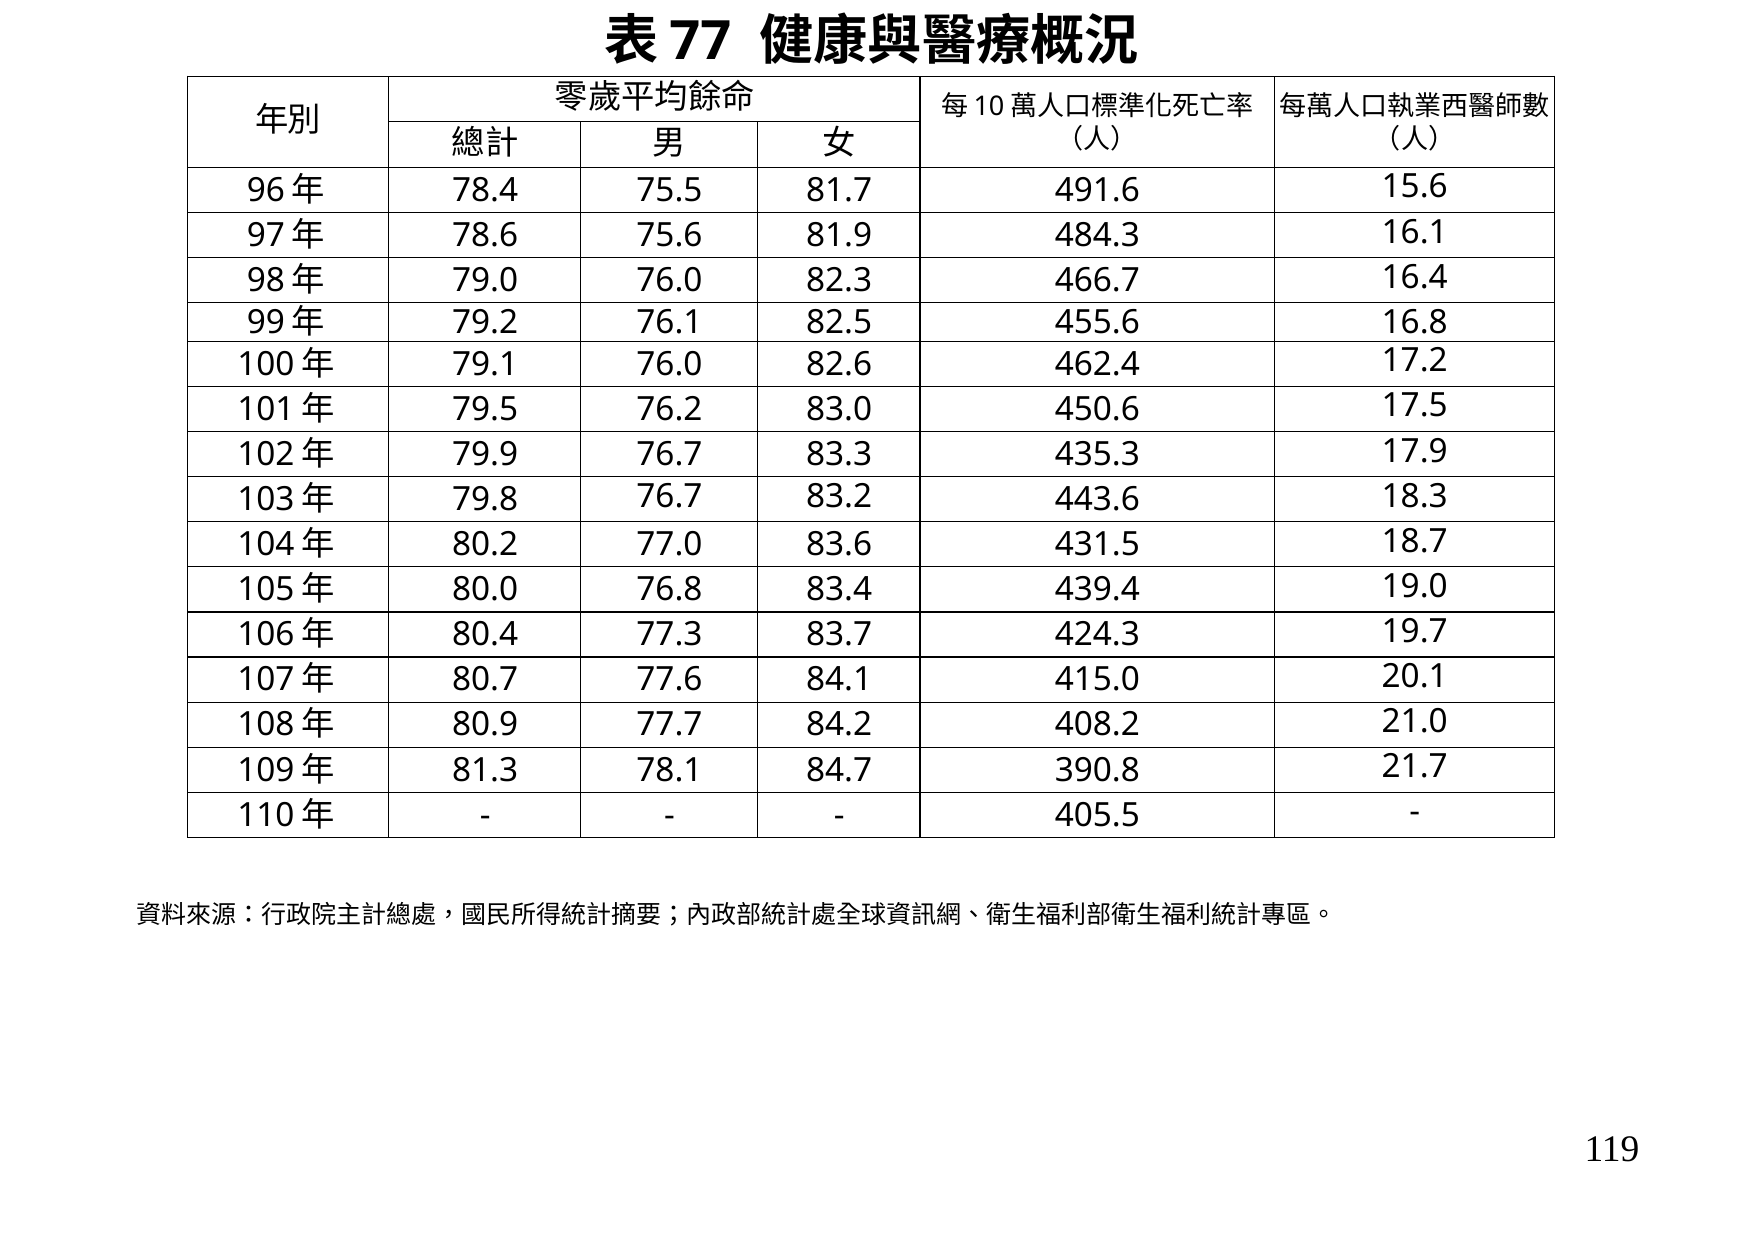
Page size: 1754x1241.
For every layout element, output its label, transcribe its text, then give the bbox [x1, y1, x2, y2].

table_cell 女 [758, 122, 919, 167]
table_cell - [1275, 793, 1554, 837]
table_cell 76.0 [581, 258, 757, 302]
table_header 每10萬人口標準化死亡率（人） [921, 77, 1274, 167]
table_cell 81.9 [758, 213, 919, 257]
table_cell 76.0 [581, 342, 757, 386]
table_cell 78.1 [581, 748, 757, 792]
table_cell 21.0 [1275, 703, 1554, 747]
table_cell 455.6 [921, 303, 1274, 341]
table_cell 20.1 [1275, 658, 1554, 702]
table_cell 405.5 [921, 793, 1274, 837]
table_cell 100年 [188, 342, 388, 386]
table_cell 110年 [188, 793, 388, 837]
table_cell 75.6 [581, 213, 757, 257]
table_cell 16.4 [1275, 258, 1554, 302]
table_cell 109年 [188, 748, 388, 792]
table_cell 466.7 [921, 258, 1274, 302]
table_header 零歲平均餘命 [389, 77, 919, 121]
table_cell 17.2 [1275, 342, 1554, 386]
table_cell 總計 [389, 122, 580, 167]
table_cell 75.5 [581, 168, 757, 212]
table_cell 82.5 [758, 303, 919, 341]
table_cell 108年 [188, 703, 388, 747]
table_cell 80.9 [389, 703, 580, 747]
table_cell 408.2 [921, 703, 1274, 747]
table_cell 450.6 [921, 387, 1274, 431]
table_cell 16.1 [1275, 213, 1554, 257]
table_cell 101年 [188, 387, 388, 431]
text 資料來源：行政院主計總處，國民所得統計摘要；內政部統計處全球資訊網、衛生福利部衛生福利統計專區。 [104, 894, 1639, 932]
table_cell 99年 [188, 303, 388, 341]
subtitle 表77 健康與醫療概況 [103, 1, 1639, 76]
table_cell 98年 [188, 258, 388, 302]
table_cell 83.3 [758, 432, 919, 476]
table_header 年別 [188, 77, 388, 167]
table_cell 76.8 [581, 567, 757, 611]
table_cell 79.1 [389, 342, 580, 386]
table_cell 84.7 [758, 748, 919, 792]
table_cell 84.1 [758, 658, 919, 702]
table_cell - [581, 793, 757, 837]
table_cell 15.6 [1275, 168, 1554, 212]
table_cell 83.0 [758, 387, 919, 431]
table_cell 415.0 [921, 658, 1274, 702]
table_cell 77.3 [581, 613, 757, 656]
table_cell 80.7 [389, 658, 580, 702]
table_cell 76.1 [581, 303, 757, 341]
table_cell 104年 [188, 522, 388, 566]
table_cell 96年 [188, 168, 388, 212]
table_cell 82.6 [758, 342, 919, 386]
table_cell 103年 [188, 477, 388, 521]
table_header 每萬人口執業西醫師數（人） [1275, 77, 1554, 167]
table_cell 83.7 [758, 613, 919, 656]
table_cell 21.7 [1275, 748, 1554, 792]
table_cell 17.5 [1275, 387, 1554, 431]
table_cell 83.4 [758, 567, 919, 611]
table_cell 462.4 [921, 342, 1274, 386]
table_cell 男 [581, 122, 757, 167]
table_cell 17.9 [1275, 432, 1554, 476]
table_cell 83.2 [758, 477, 919, 521]
table_cell 484.3 [921, 213, 1274, 257]
table_cell 102年 [188, 432, 388, 476]
table_cell 84.2 [758, 703, 919, 747]
table_cell 424.3 [921, 613, 1274, 656]
table_cell 18.3 [1275, 477, 1554, 521]
table_cell 431.5 [921, 522, 1274, 566]
table_cell 107年 [188, 658, 388, 702]
table_cell 76.2 [581, 387, 757, 431]
table_cell 81.7 [758, 168, 919, 212]
table_cell 82.3 [758, 258, 919, 302]
table_cell 435.3 [921, 432, 1274, 476]
table_cell 79.0 [389, 258, 580, 302]
table_cell 79.9 [389, 432, 580, 476]
table_cell 78.4 [389, 168, 580, 212]
table_cell 16.8 [1275, 303, 1554, 341]
table_cell 18.7 [1275, 522, 1554, 566]
table_cell 76.7 [581, 432, 757, 476]
table_cell 77.6 [581, 658, 757, 702]
table_cell 83.6 [758, 522, 919, 566]
table_cell 80.0 [389, 567, 580, 611]
table_cell 81.3 [389, 748, 580, 792]
table_cell 80.2 [389, 522, 580, 566]
table_cell 443.6 [921, 477, 1274, 521]
table_cell 19.7 [1275, 613, 1554, 656]
table_cell 79.8 [389, 477, 580, 521]
table_cell 77.0 [581, 522, 757, 566]
table_cell 79.5 [389, 387, 580, 431]
table_cell - [389, 793, 580, 837]
table_cell 491.6 [921, 168, 1274, 212]
table_cell 79.2 [389, 303, 580, 341]
table_cell 77.7 [581, 703, 757, 747]
table_cell 105年 [188, 567, 388, 611]
table_cell 19.0 [1275, 567, 1554, 611]
table_cell 78.6 [389, 213, 580, 257]
table_cell 106年 [188, 613, 388, 656]
table_cell - [758, 793, 919, 837]
table_cell 390.8 [921, 748, 1274, 792]
table_cell 439.4 [921, 567, 1274, 611]
table_cell 97年 [188, 213, 388, 257]
table_cell 76.7 [581, 477, 757, 521]
table_cell 80.4 [389, 613, 580, 656]
